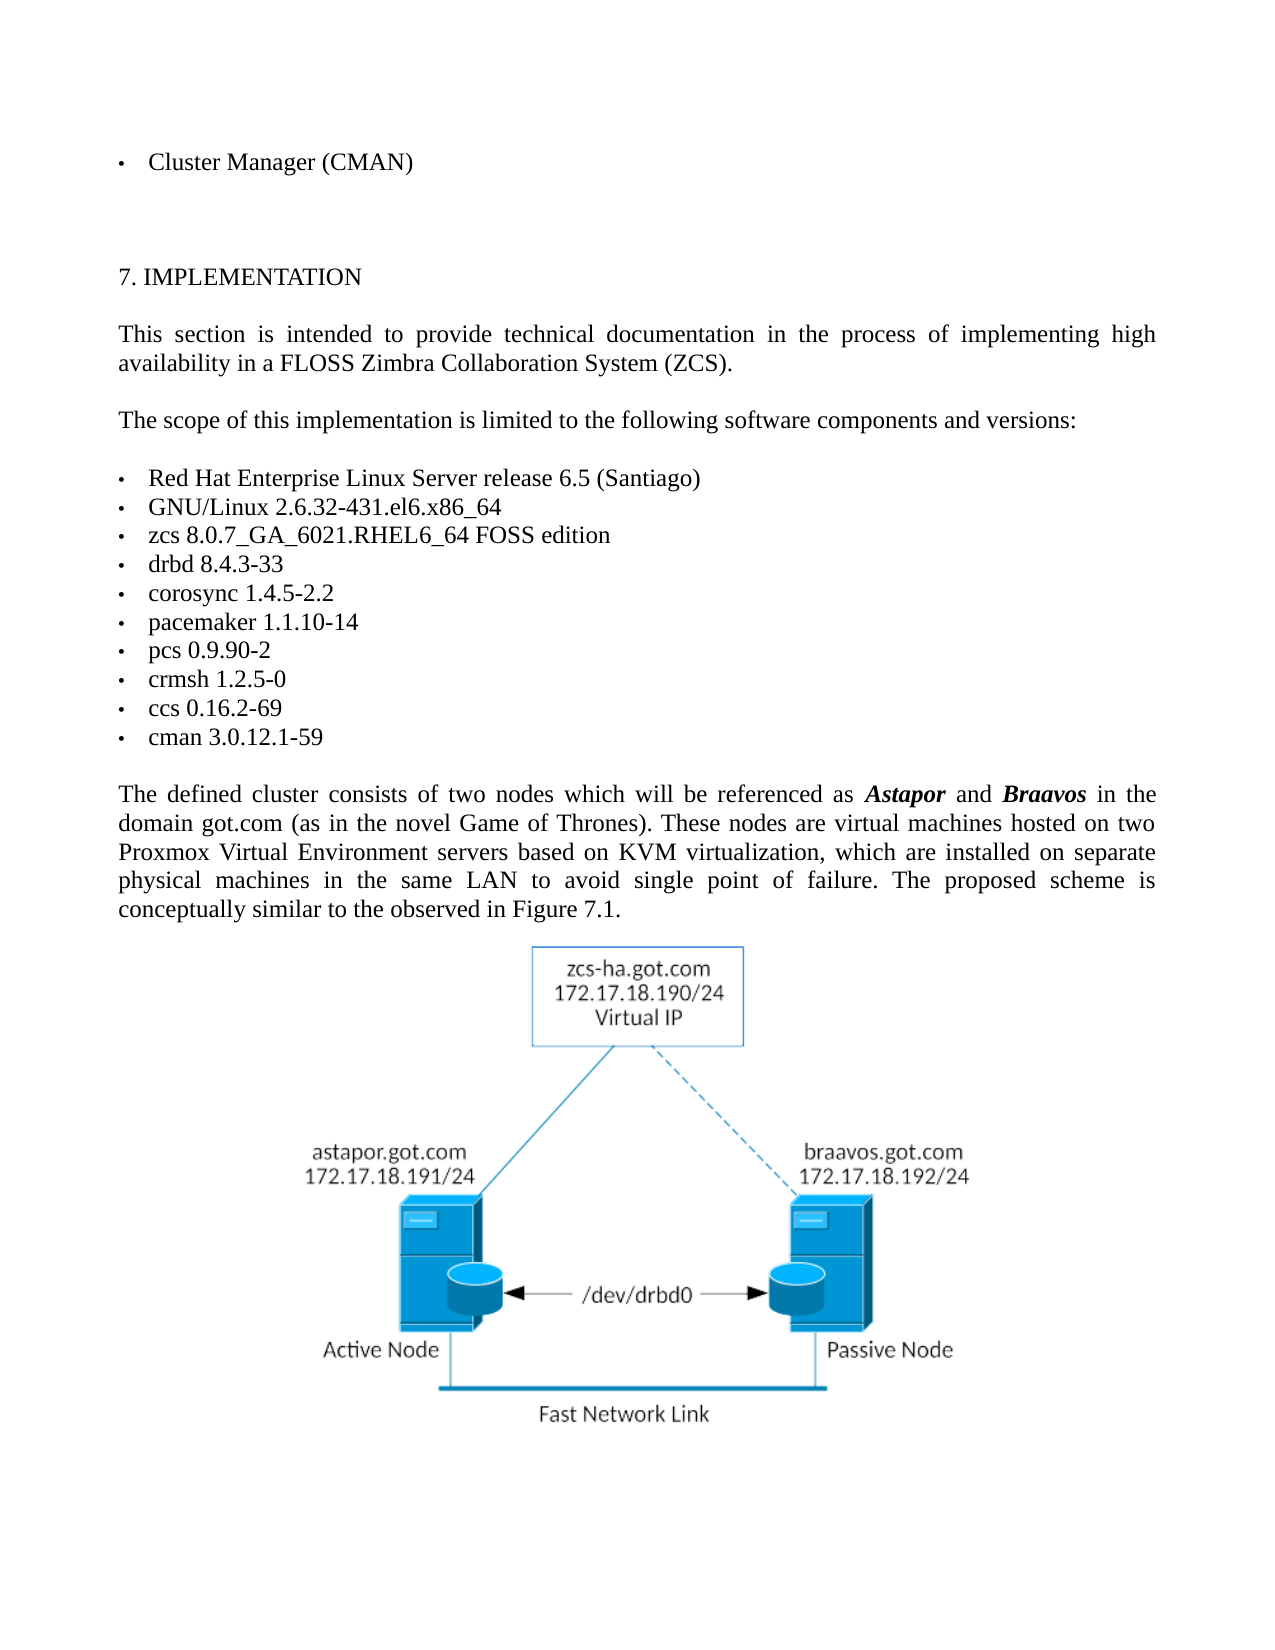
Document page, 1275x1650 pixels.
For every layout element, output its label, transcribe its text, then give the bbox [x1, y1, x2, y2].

text The defined cluster consists of two nodes which will be referenced as Astapor and Braavos in the domain got.com (as in the novel Game of Thrones). These nodes are virtual machines hosted on two Proxmox Virtual Environment servers based on KVM virtualization, which are installed on separate physical machines in the same LAN to avoid single point of failure. The proposed scheme is conceptually similar to the observed in Figure 7.1. [118, 779, 1157, 923]
list corosync 1.4.5-2.2 [118, 578, 1157, 607]
picture [231, 923, 1044, 1447]
text 7. IMPLEMENTATION [118, 262, 1157, 291]
list Red Hat Enterprise Linux Server release 6.5 (Santiago) [118, 463, 1157, 492]
list pcs 0.9.90-2 [118, 636, 1157, 664]
list zcs 8.0.7_GA_6021.RHEL6_64 FOSS edition [118, 521, 1157, 549]
list crmsh 1.2.5-0 [118, 664, 1157, 693]
list Cluster Manager (CMAN) [118, 147, 1157, 176]
list ccs 0.16.2-69 [118, 693, 1157, 722]
list drbd 8.4.3-33 [118, 549, 1157, 578]
list cman 3.0.12.1-59 [118, 722, 1157, 751]
list pacemaker 1.1.10-14 [118, 607, 1157, 636]
list GNU/Linux 2.6.32-431.el6.x86_64 [118, 492, 1157, 521]
text The scope of this implementation is limited to the following software components and versions: [118, 406, 1157, 434]
text This section is intended to provide technical documentation in the process of implementing high availability in a FLOSS Zimbra Collaboration System (ZCS). [118, 319, 1157, 377]
